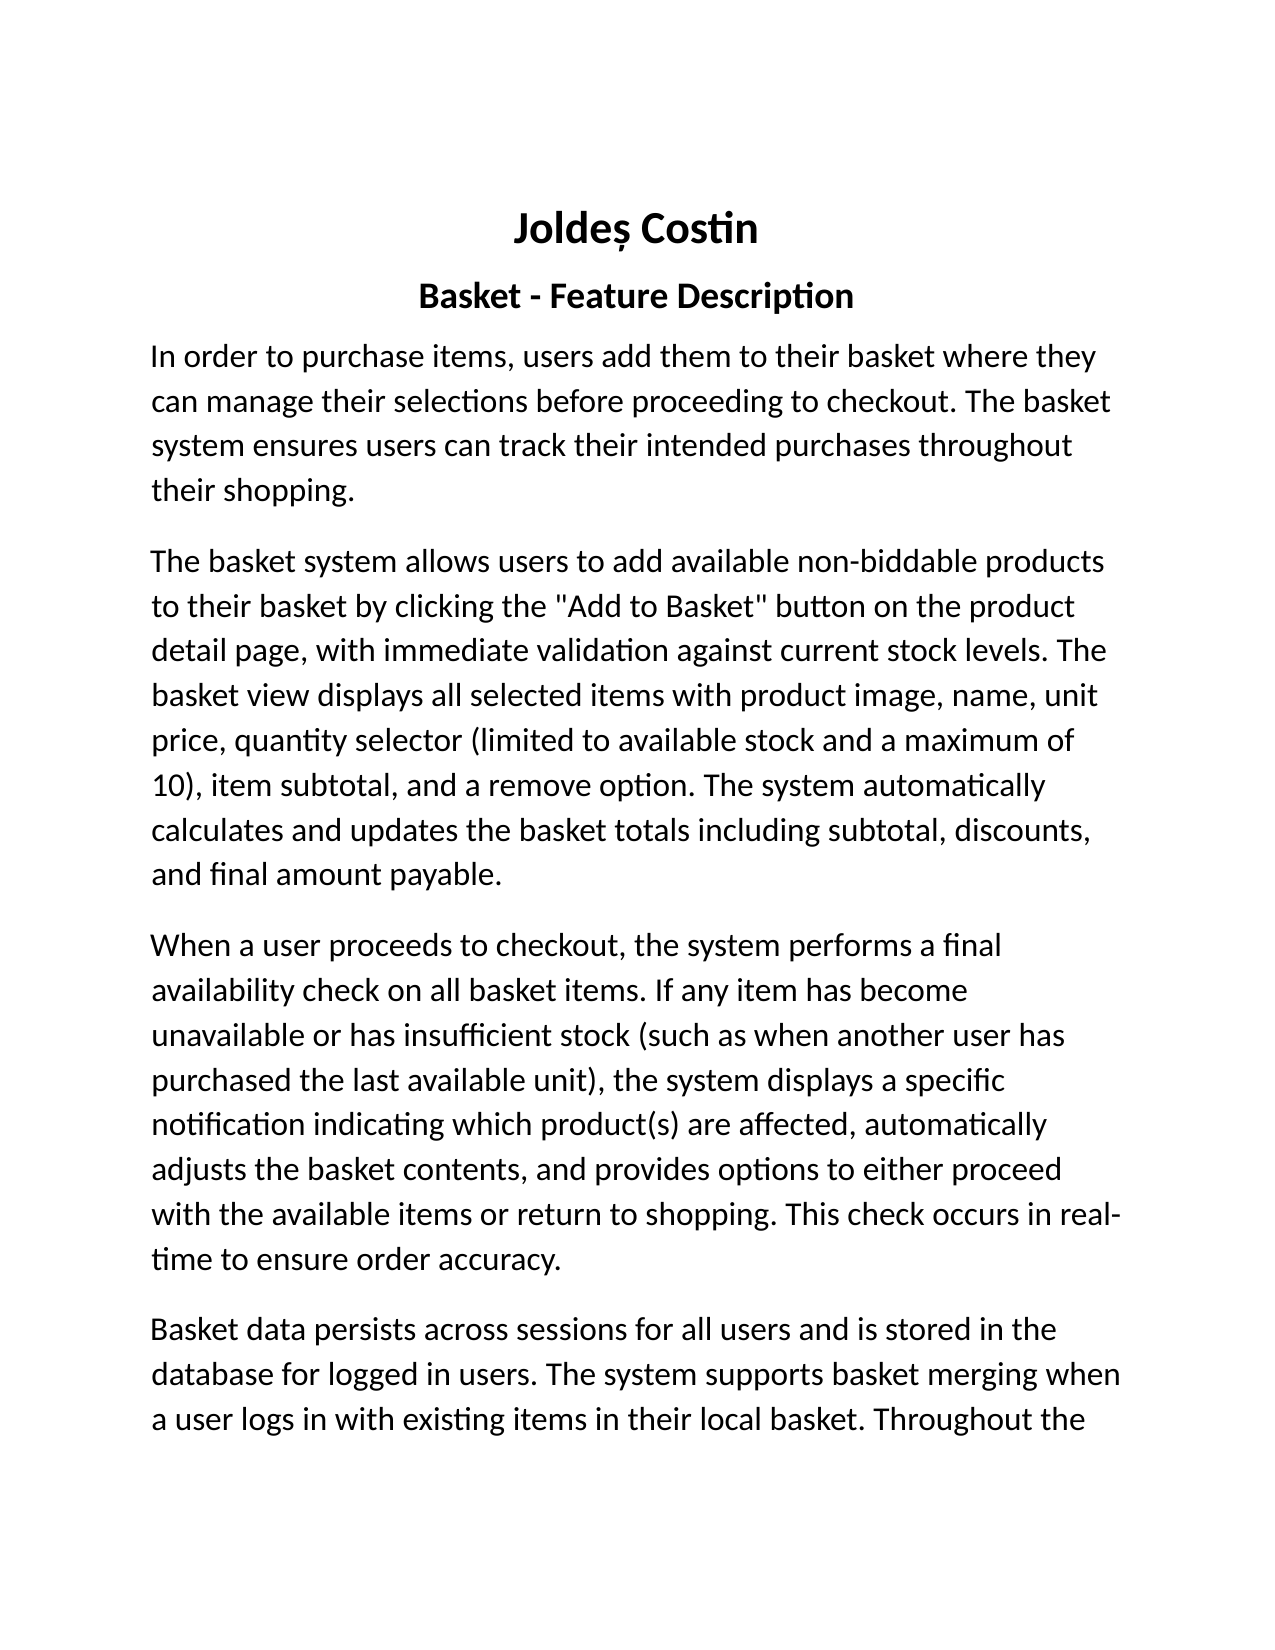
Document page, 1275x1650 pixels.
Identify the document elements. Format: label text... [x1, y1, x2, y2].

text In order to purchase items, users add them to their basket where they can manage their selections before proceeding to checkout. The basket system ensures users can track their intended purchases throughout their shopping. [150, 335, 1123, 510]
text Basket data persists across sessions for all users and is stored in the database for logged in users. The system supports basket merging when a user logs in with existing items in their local basket. Throughout the [150, 1308, 1123, 1439]
text Joldeș Costin [150, 199, 1123, 255]
text When a user proceeds to checkout, the system performs a final availability check on all basket items. If any item has become unavailable or has insufficient stock (such as when another user has purchased the last available unit), the system displays a specific notification indicating which product(s) are affected, automatically adjusts the basket contents, and provides options to either proceed with the available items or return to shopping. This check occurs in real-time to ensure order accuracy. [150, 924, 1123, 1278]
text The basket system allows users to add available non-biddable products to their basket by clicking the "Add to Basket" button on the product detail page, with immediate validation against current stock levels. The basket view displays all selected items with product image, name, unit price, quantity selector (limited to available stock and a maximum of 10), item subtotal, and a remove option. The system automatically calculates and updates the basket totals including subtotal, discounts, and final amount payable. [150, 540, 1123, 894]
text Basket - Feature Description [150, 272, 1123, 318]
